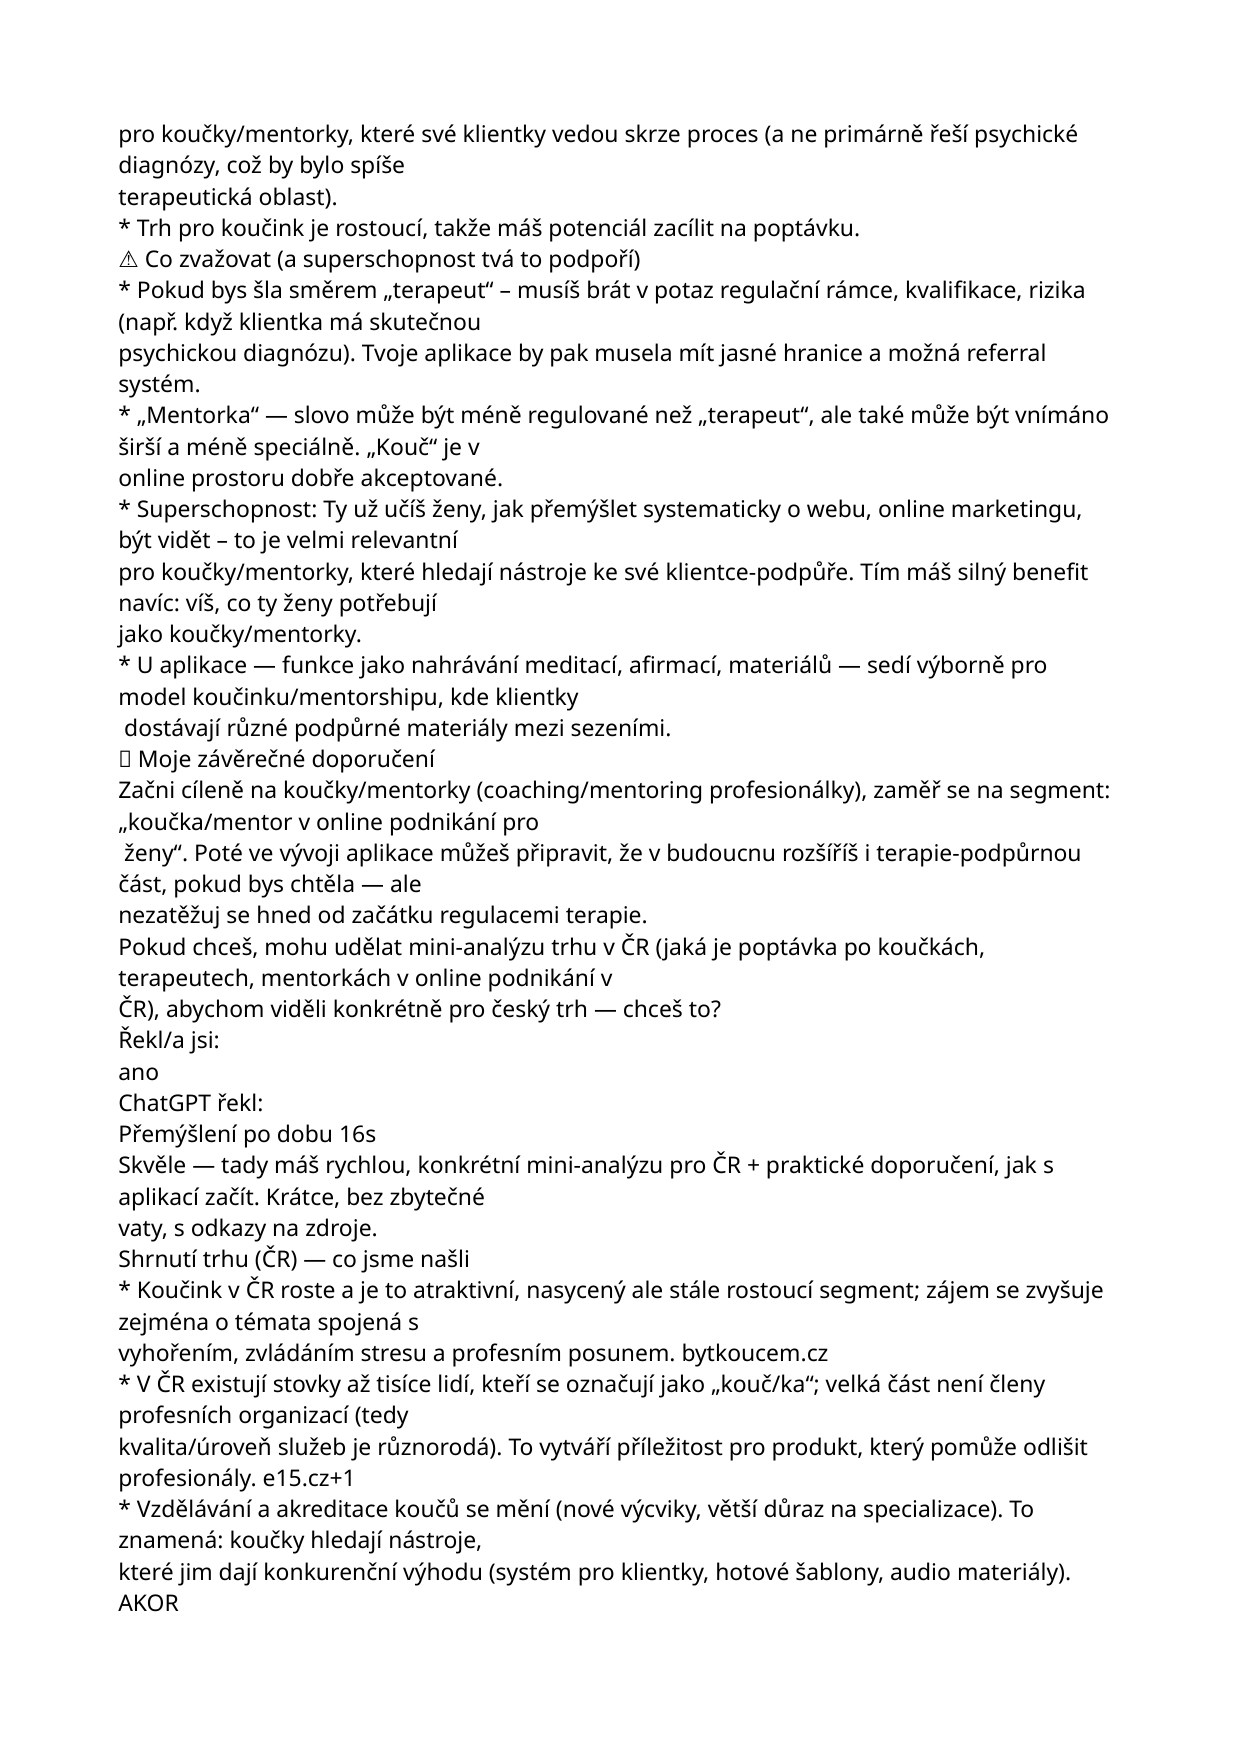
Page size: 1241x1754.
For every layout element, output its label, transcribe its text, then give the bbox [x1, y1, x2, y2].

text ženy“. Poté ve vývoji aplikace můžeš připravit, že v budoucnu rozšíříš i terapie-podpůrnou část, pokud bys chtěla — ale [118, 837, 1122, 899]
text online prostoru dobře akceptované. [118, 462, 1122, 493]
text ČR), abychom viděli konkrétně pro český trh — chceš to? [118, 993, 1122, 1024]
text Řekl/a jsi: [118, 1024, 1122, 1056]
text jako koučky/mentorky. [118, 618, 1122, 649]
text * Superschopnost: Ty už učíš ženy, jak přemýšlet systematicky o webu, online marketingu, být vidět – to je velmi relevantní [118, 493, 1122, 556]
text dostávají různé podpůrné materiály mezi sezeními. [118, 712, 1122, 743]
text * Vzdělávání a akreditace koučů se mění (nové výcviky, větší důraz na specializace). To znamená: koučky hledají nástroje, [118, 1493, 1122, 1556]
text 🎯 Moje závěrečné doporučení [118, 743, 1122, 774]
text * Trh pro koučink je rostoucí, takže máš potenciál zacílit na poptávku. [118, 212, 1122, 243]
text * „Mentorka“ — slovo může být méně regulované než „terapeut“, ale také může být vnímáno širší a méně speciálně. „Kouč“ je v [118, 399, 1122, 462]
text Skvěle — tady máš rychlou, konkrétní mini-analýzu pro ČR + praktické doporučení, jak s aplikací začít. Krátce, bez zbytečné [118, 1149, 1122, 1212]
text ⚠️ Co zvažovat (a superschopnost tvá to podpoří) [118, 243, 1122, 274]
text Přemýšlení po dobu 16s [118, 1118, 1122, 1149]
text * Koučink v ČR roste a je to atraktivní, nasycený ale stále rostoucí segment; zájem se zvyšuje zejména o témata spojená s [118, 1274, 1122, 1337]
text Shrnutí trhu (ČR) — co jsme našli [118, 1243, 1122, 1274]
text nezatěžuj se hned od začátku regulacemi terapie. [118, 899, 1122, 931]
text pro koučky/mentorky, které své klientky vedou skrze proces (a ne primárně řeší psychické diagnózy, což by bylo spíše [118, 118, 1122, 181]
text * V ČR existují stovky až tisíce lidí, kteří se označují jako „kouč/ka“; velká část není členy profesních organizací (tedy [118, 1368, 1122, 1431]
text které jim dají konkurenční výhodu (systém pro klientky, hotové šablony, audio materiály). AKOR [118, 1556, 1122, 1618]
text kvalita/úroveň služeb je různorodá). To vytváří příležitost pro produkt, který pomůže odlišit profesionály. e15.cz+1 [118, 1431, 1122, 1493]
text vyhořením, zvládáním stresu a profesním posunem. bytkoucem.cz [118, 1337, 1122, 1368]
text terapeutická oblast). [118, 181, 1122, 212]
text * Pokud bys šla směrem „terapeut“ – musíš brát v potaz regulační rámce, kvalifikace, rizika (např. když klientka má skutečnou [118, 274, 1122, 337]
text * U aplikace — funkce jako nahrávání meditací, afirmací, materiálů — sedí výborně pro model koučinku/mentorshipu, kde klientky [118, 649, 1122, 712]
text Pokud chceš, mohu udělat mini-analýzu trhu v ČR (jaká je poptávka po koučkách, terapeutech, mentorkách v online podnikání v [118, 931, 1122, 993]
text ano [118, 1056, 1122, 1087]
text psychickou diagnózu). Tvoje aplikace by pak musela mít jasné hranice a možná referral systém. [118, 337, 1122, 399]
text Začni cíleně na koučky/mentorky (coaching/mentoring profesionálky), zaměř se na segment: „koučka/mentor v online podnikání pro [118, 774, 1122, 837]
text vaty, s odkazy na zdroje. [118, 1212, 1122, 1243]
text ChatGPT řekl: [118, 1087, 1122, 1118]
text pro koučky/mentorky, které hledají nástroje ke své klientce-podpůře. Tím máš silný benefit navíc: víš, co ty ženy potřebují [118, 556, 1122, 618]
